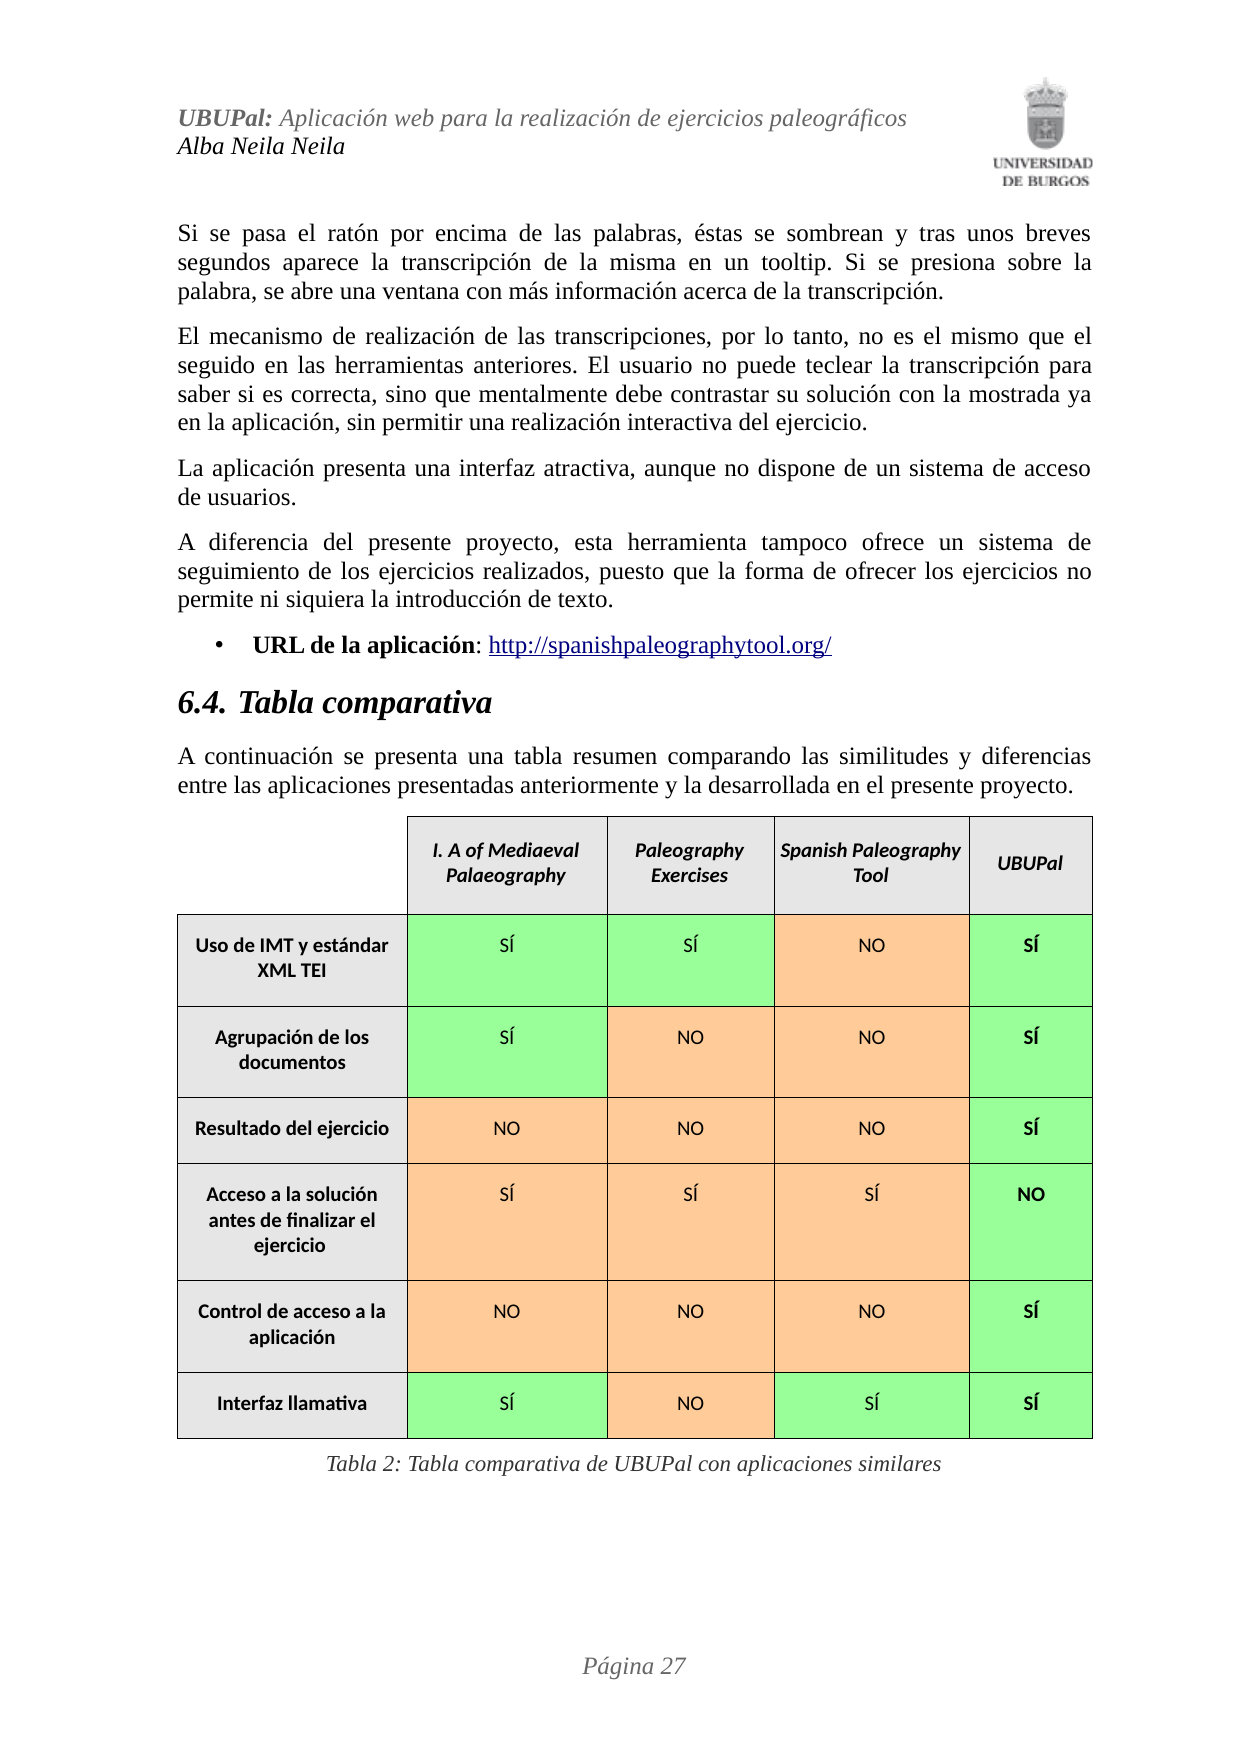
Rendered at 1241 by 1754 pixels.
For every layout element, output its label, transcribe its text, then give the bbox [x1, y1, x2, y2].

table_cell NO [408, 1098, 607, 1163]
table_header Paleography Exercises [608, 817, 774, 914]
table_cell SÍ [408, 1373, 607, 1438]
table_cell NO [608, 1373, 774, 1438]
table_cell NO [775, 1007, 969, 1097]
subtitle Tabla comparativa [177, 682, 1092, 721]
table_cell NO [408, 1281, 607, 1372]
table_header [177, 816, 407, 914]
table_cell SÍ [970, 915, 1092, 1006]
table_cell NO [608, 1098, 774, 1163]
table_cell SÍ [408, 1007, 607, 1097]
table_cell Acceso a la solución antes de finalizar el ejercicio [178, 1164, 407, 1280]
table_cell SÍ [970, 1281, 1092, 1372]
table_cell SÍ [608, 1164, 774, 1280]
table_cell NO [970, 1164, 1092, 1280]
text La aplicación presenta una interfaz atractiva, aunque no dispone de un sistema de acceso de usuarios. [177, 453, 1092, 510]
table_cell NO [608, 1007, 774, 1097]
table_cell SÍ [408, 1164, 607, 1280]
table_cell Interfaz llamativa [178, 1373, 407, 1438]
table_cell Resultado del ejercicio [178, 1098, 407, 1163]
table_cell NO [775, 1281, 969, 1372]
text Si se pasa el ratón por encima de las palabras, éstas se sombrean y tras unos breves segundos aparece la transcripción de la misma en un tooltip. Si se presiona sobre la palabra, se abre una ventana con más información acerca de la transcripción. [177, 218, 1092, 304]
table_cell SÍ [408, 915, 607, 1006]
text A continuación se presenta una tabla resumen comparando las similitudes y diferencias entre las aplicaciones presentadas anteriormente y la desarrollada en el presente proyecto. [177, 741, 1092, 799]
table_cell SÍ [775, 1164, 969, 1280]
table_cell Uso de IMT y estándar XML TEI [178, 915, 407, 1006]
text El mecanismo de realización de las transcripciones, por lo tanto, no es el mismo que el seguido en las herramientas anteriores. El usuario no puede teclear la transcripción para saber si es correcta, sino que mentalmente debe contrastar su solución con la mostrada ya en la aplicación, sin permitir una realización interactiva del ejercicio. [177, 321, 1092, 436]
text Tabla 2: Tabla comparativa de UBUPal con aplicaciones similares [177, 1451, 1092, 1477]
table_cell Control de acceso a la aplicación [178, 1281, 407, 1372]
table_cell SÍ [775, 1373, 969, 1438]
table_cell SÍ [608, 915, 774, 1006]
table_header I. A of Mediaeval Palaeography [408, 817, 607, 914]
table_cell NO [608, 1281, 774, 1372]
table_cell Agrupación de los documentos [178, 1007, 407, 1097]
table_header Spanish Paleography Tool [775, 817, 969, 914]
table_cell SÍ [970, 1007, 1092, 1097]
table_cell NO [775, 1098, 969, 1163]
list URL de la aplicación: http://spanishpaleographytool.org/ [215, 630, 1092, 659]
text A diferencia del presente proyecto, esta herramienta tampoco ofrece un sistema de seguimiento de los ejercicios realizados, puesto que la forma de ofrecer los ejercicios no permite ni siquiera la introducción de texto. [177, 527, 1092, 613]
table_cell SÍ [970, 1373, 1092, 1438]
picture [993, 77, 1093, 186]
table_cell NO [775, 915, 969, 1006]
table_cell SÍ [970, 1098, 1092, 1163]
table_header UBUPal [970, 817, 1092, 914]
